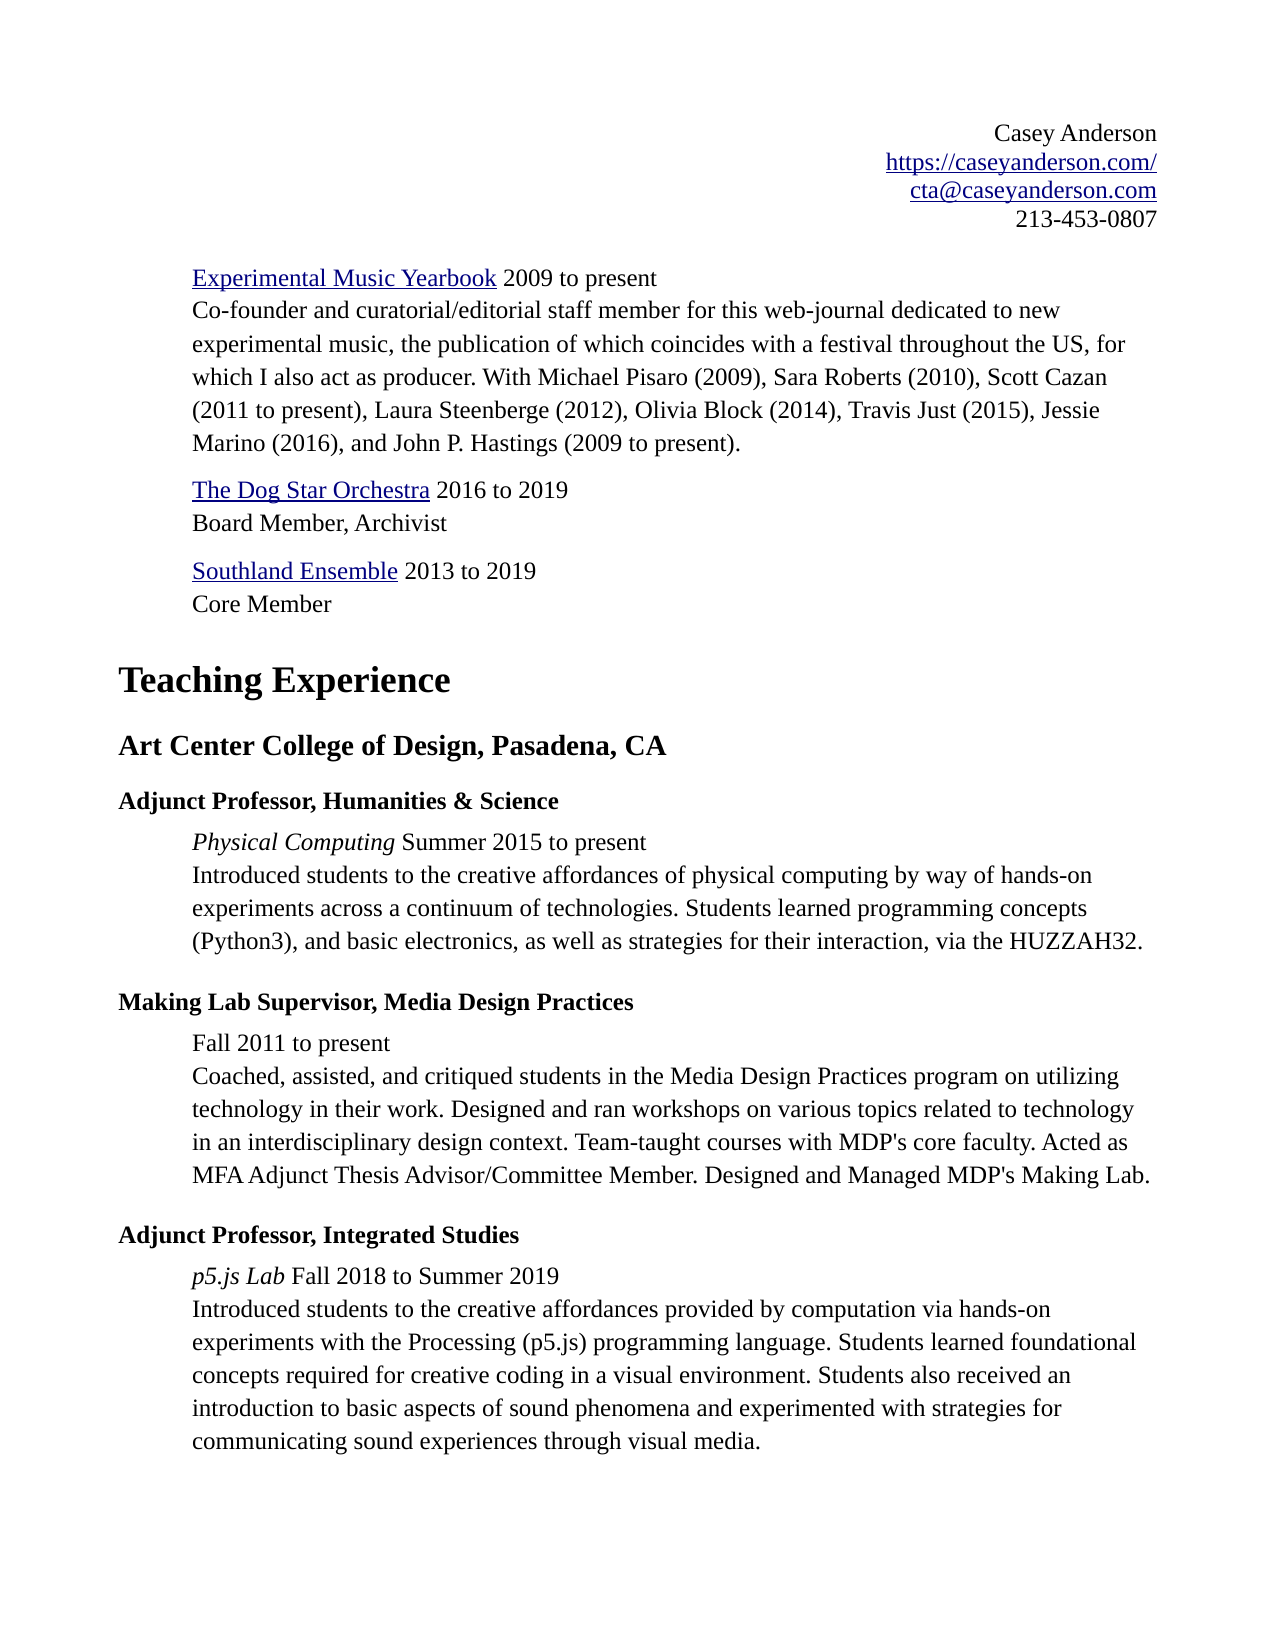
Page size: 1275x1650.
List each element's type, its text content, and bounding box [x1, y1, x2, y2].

subtitle Adjunct Professor, Integrated Studies [118, 1220, 1157, 1249]
list The Dog Star Orchestra 2016 to 2019 Board Member, Archivist [162, 475, 1157, 537]
subtitle Teaching Experience [118, 657, 1157, 701]
list Experimental Music Yearbook 2009 to present Co-founder and curatorial/editorial staff member for this web-journal dedicated to new experimental music, the publication of which coincides with a festival throughout the US, for which I also act as producer. With Michael Pisaro (2009), Sara Roberts (2010), Scott Cazan (2011 to present), Laura Steenberge (2012), Olivia Block (2014), Travis Just (2015), Jessie Marino (2016), and John P. Hastings (2009 to present). [162, 263, 1157, 456]
list Southland Ensemble 2013 to 2019 Core Member [162, 556, 1157, 618]
list p5.js Lab Fall 2018 to Summer 2019 Introduced students to the creative affordances provided by computation via hands-on experiments with the Processing (p5.js) programming language. Students learned foundational concepts required for creative coding in a visual environment. Students also received an introduction to basic aspects of sound phenomena and experimented with strategies for communicating sound experiences through visual media. [162, 1261, 1157, 1455]
list Physical Computing Summer 2015 to present Introduced students to the creative affordances of physical computing by way of hands-on experiments across a continuum of technologies. Students learned programming concepts (Python3), and basic electronics, as well as strategies for their interaction, via the HUZZAH32. [162, 827, 1157, 955]
list Fall 2011 to present Coached, assisted, and critiqued students in the Media Design Practices program on utilizing technology in their work. Designed and ran workshops on various topics related to technology in an interdisciplinary design context. Team-taught courses with MDP's core faculty. Acted as MFA Adjunct Thesis Advisor/Committee Member. Designed and Managed MDP's Making Lab. [162, 1028, 1157, 1189]
subtitle Making Lab Supervisor, Media Design Practices [118, 987, 1157, 1015]
subtitle Art Center College of Design, Pasadena, CA [118, 728, 1157, 761]
subtitle Adjunct Professor, Humanities & Science [118, 786, 1157, 815]
